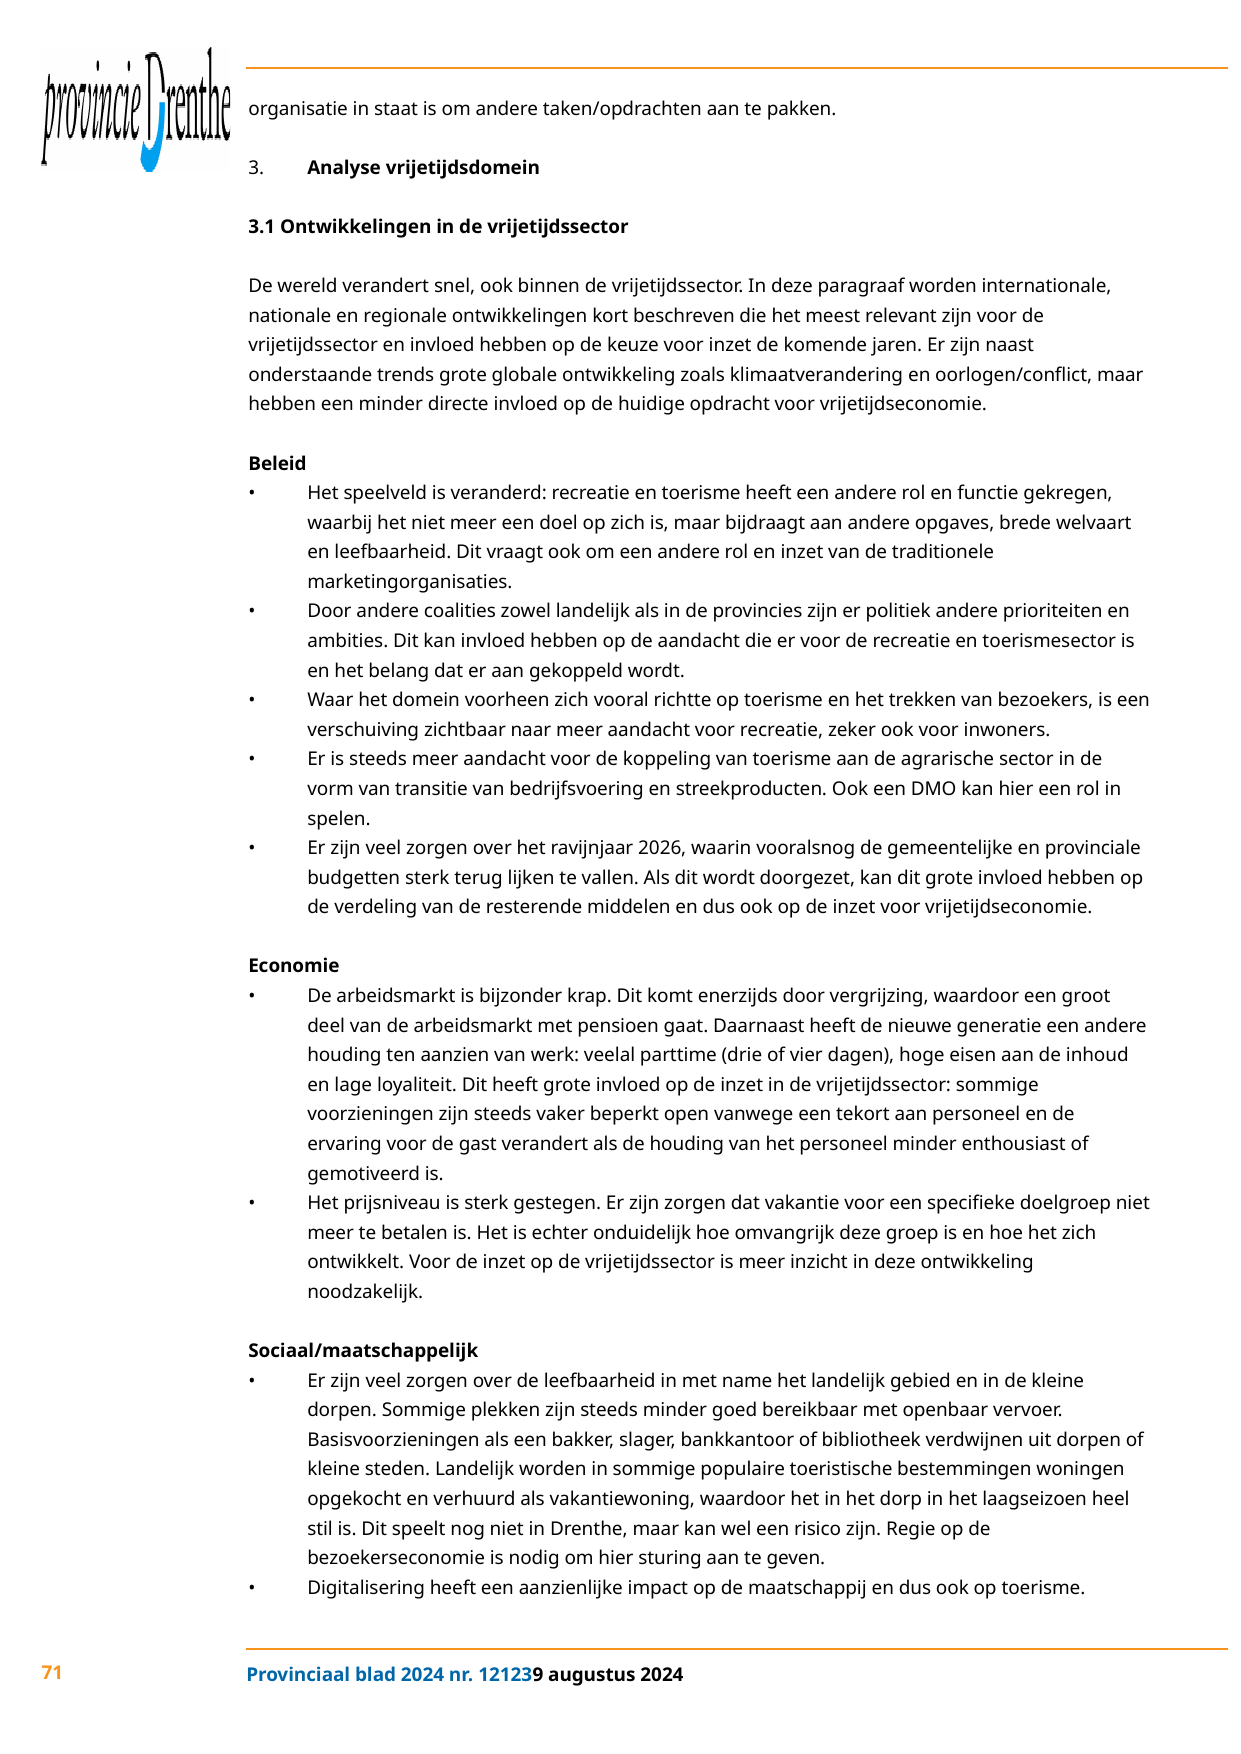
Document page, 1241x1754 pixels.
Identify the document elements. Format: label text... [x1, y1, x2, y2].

list Analyse vrijetijdsdomein [248, 154, 1152, 180]
text Economie [248, 953, 1152, 978]
text De wereld verandert snel, ook binnen de vrijetijdssector. In deze paragraaf worden internationale, nationale en regionale ontwikkelingen kort beschreven die het meest relevant zijn voor de vrijetijdssector en invloed hebben op de keuze voor inzet de komende jaren. Er zijn naast onderstaande trends grote globale ontwikkeling zoals klimaatverandering en oorlogen/conflict, maar hebben een minder directe invloed op de huidige opdracht voor vrijetijdseconomie. [248, 272, 1152, 416]
text Beleid [248, 450, 1152, 476]
list Het prijsniveau is sterk gestegen. Er zijn zorgen dat vakantie voor een specifieke doelgroep niet meer te betalen is. Het is echter onduidelijk hoe omvangrijk deze groep is en hoe het zich ontwikkelt. Voor de inzet op de vrijetijdssector is meer inzicht in deze ontwikkeling noodzakelijk. [248, 1189, 1152, 1304]
list Het speelveld is veranderd: recreatie en toerisme heeft een andere rol en functie gekregen, waarbij het niet meer een doel op zich is, maar bijdraagt aan andere opgaves, brede welvaart en leefbaarheid. Dit vraagt ook om een andere rol en inzet van de traditionele marketingorganisaties. [248, 479, 1152, 594]
list Digitalisering heeft een aanzienlijke impact op de maatschappij en dus ook op toerisme. [248, 1574, 1152, 1600]
list Er is steeds meer aandacht voor de koppeling van toerisme aan de agrarische sector in de vorm van transitie van bedrijfsvoering en streekproducten. Ook een DMO kan hier een rol in spelen. [248, 746, 1152, 831]
picture [41, 47, 231, 172]
text 3.1 Ontwikkelingen in de vrijetijdssector [248, 213, 1152, 239]
text organisatie in staat is om andere taken/opdrachten aan te pakken. [248, 95, 1152, 121]
list Er zijn veel zorgen over de leefbaarheid in met name het landelijk gebied en in de kleine dorpen. Sommige plekken zijn steeds minder goed bereikbaar met openbaar vervoer. Basisvoorzieningen als een bakker, slager, bankkantoor of bibliotheek verdwijnen uit dorpen of kleine steden. Landelijk worden in sommige populaire toeristische bestemmingen woningen opgekocht en verhuurd als vakantiewoning, waardoor het in het dorp in het laagseizoen heel stil is. Dit speelt nog niet in Drenthe, maar kan wel een risico zijn. Regie op de bezoekerseconomie is nodig om hier sturing aan te geven. [248, 1367, 1152, 1570]
text Sociaal/maatschappelijk [248, 1337, 1152, 1363]
list Waar het domein voorheen zich vooral richtte op toerisme en het trekken van bezoekers, is een verschuiving zichtbaar naar meer aandacht voor recreatie, zeker ook voor inwoners. [248, 686, 1152, 742]
list De arbeidsmarkt is bijzonder krap. Dit komt enerzijds door vergrijzing, waardoor een groot deel van de arbeidsmarkt met pensioen gaat. Daarnaast heeft de nieuwe generatie een andere houding ten aanzien van werk: veelal parttime (drie of vier dagen), hoge eisen aan de inhoud en lage loyaliteit. Dit heeft grote invloed op de inzet in de vrijetijdssector: sommige voorzieningen zijn steeds vaker beperkt open vanwege een tekort aan personeel en de ervaring voor de gast verandert als de houding van het personeel minder enthousiast of gemotiveerd is. [248, 982, 1152, 1186]
list Door andere coalities zowel landelijk als in de provincies zijn er politiek andere prioriteiten en ambities. Dit kan invloed hebben op de aandacht die er voor de recreatie en toerismesector is en het belang dat er aan gekoppeld wordt. [248, 598, 1152, 683]
list Er zijn veel zorgen over het ravijnjaar 2026, waarin vooralsnog de gemeentelijke en provinciale budgetten sterk terug lijken te vallen. Als dit wordt doorgezet, kan dit grote invloed hebben op de verdeling van de resterende middelen en dus ook op de inzet voor vrijetijdseconomie. [248, 834, 1152, 919]
